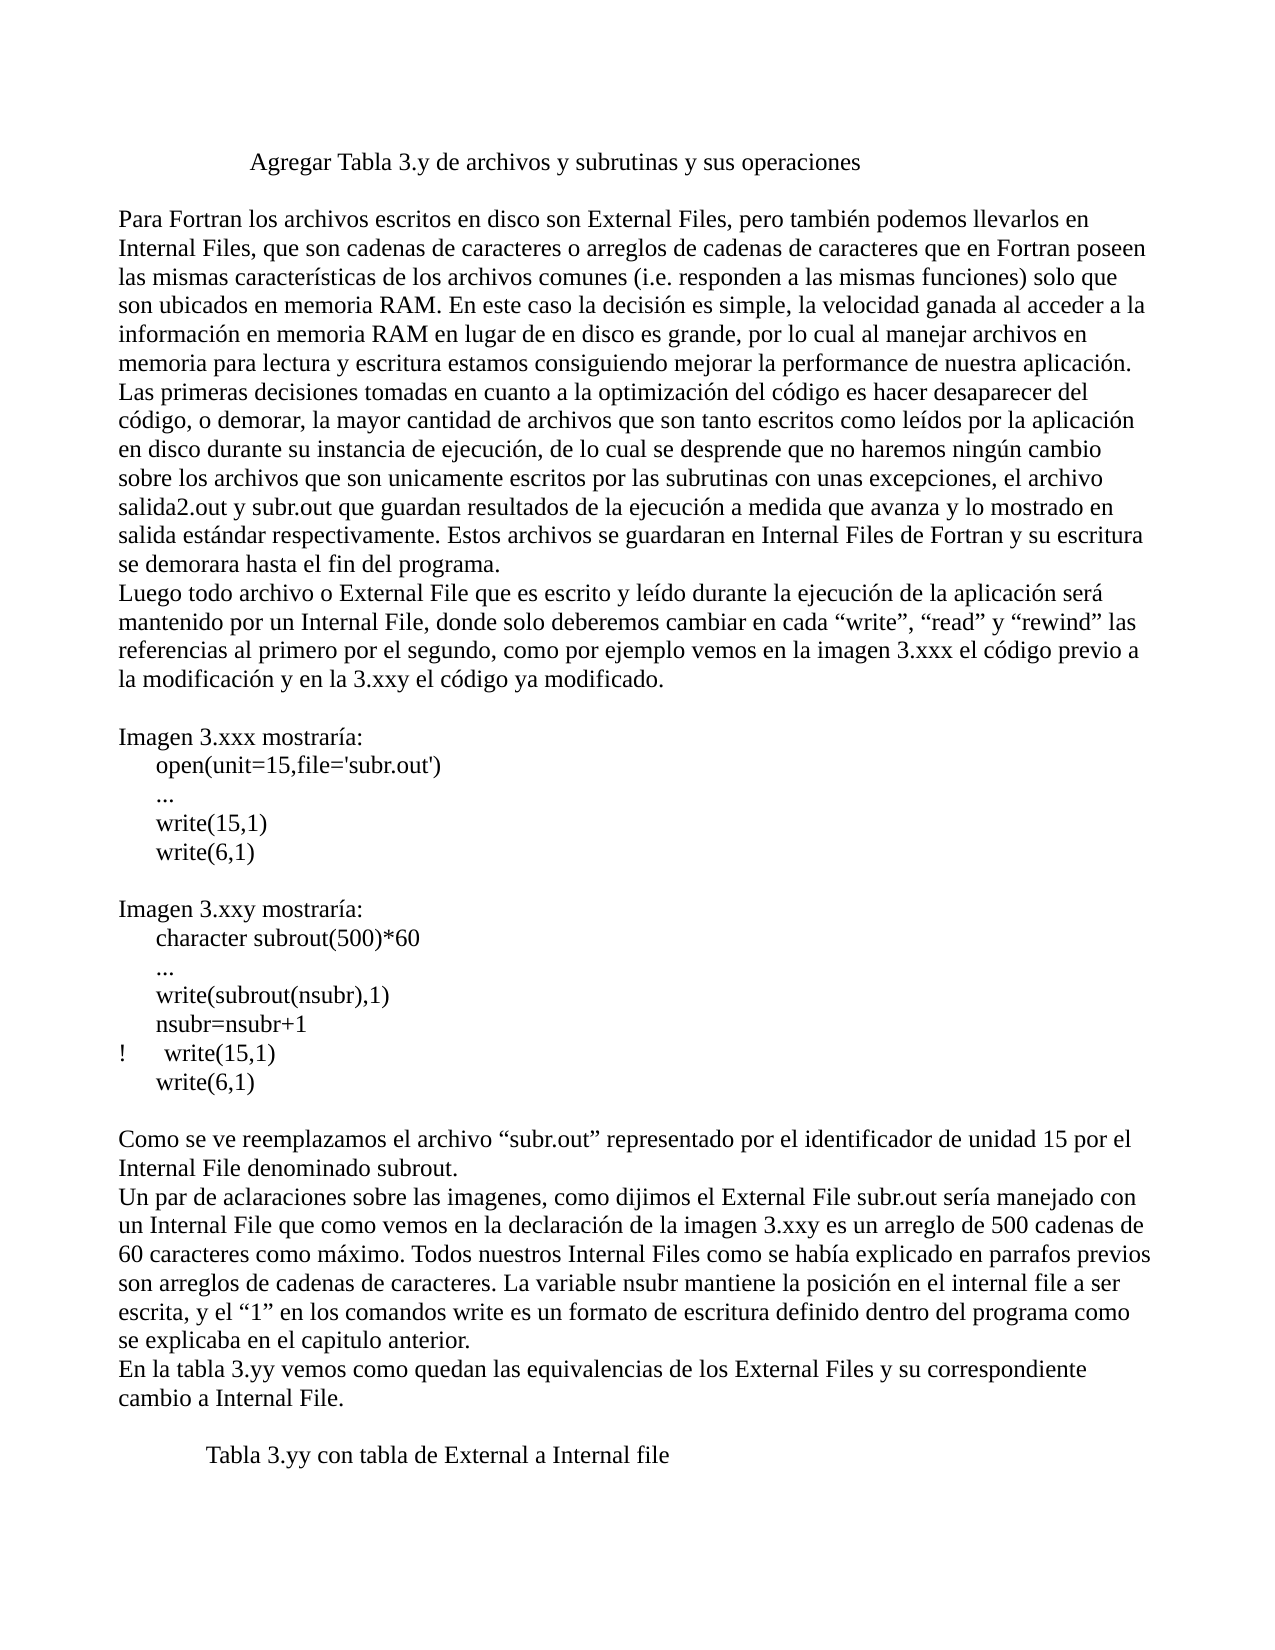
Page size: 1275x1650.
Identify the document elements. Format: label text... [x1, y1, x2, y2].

text ! write(15,1) [118, 1038, 1157, 1067]
text Imagen 3.xxy mostraría: [118, 894, 1157, 923]
text Las primeras decisiones tomadas en cuanto a la optimización del código es hacer desaparecer del código, o demorar, la mayor cantidad de archivos que son tanto escritos como leídos por la aplicación en disco durante su instancia de ejecución, de lo cual se desprende que no haremos ningún cambio sobre los archivos que son unicamente escritos por las subrutinas con unas excepciones, el archivo salida2.out y subr.out que guardan resultados de la ejecución a medida que avanza y lo mostrado en salida estándar respectivamente. Estos archivos se guardaran en Internal Files de Fortran y su escritura se demorara hasta el fin del programa. [118, 377, 1157, 578]
text Agregar Tabla 3.y de archivos y subrutinas y sus operaciones [118, 147, 1157, 176]
text Para Fortran los archivos escritos en disco son External Files, pero también podemos llevarlos en Internal Files, que son cadenas de caracteres o arreglos de cadenas de caracteres que en Fortran poseen las mismas características de los archivos comunes (i.e. responden a las mismas funciones) solo que son ubicados en memoria RAM. En este caso la decisión es simple, la velocidad ganada al acceder a la información en memoria RAM en lugar de en disco es grande, por lo cual al manejar archivos en memoria para lectura y escritura estamos consiguiendo mejorar la performance de nuestra aplicación. [118, 204, 1157, 377]
text write(6,1) [118, 837, 1157, 866]
text Un par de aclaraciones sobre las imagenes, como dijimos el External File subr.out sería manejado con un Internal File que como vemos en la declaración de la imagen 3.xxy es un arreglo de 500 cadenas de 60 caracteres como máximo. Todos nuestros Internal Files como se había explicado en parrafos previos son arreglos de cadenas de caracteres. La variable nsubr mantiene la posición en el internal file a ser escrita, y el “1” en los comandos write es un formato de escritura definido dentro del programa como se explicaba en el capitulo anterior. [118, 1182, 1157, 1354]
text write(subrout(nsubr),1) [118, 981, 1157, 1009]
text write(6,1) [118, 1067, 1157, 1096]
text Luego todo archivo o External File que es escrito y leído durante la ejecución de la aplicación será mantenido por un Internal File, donde solo deberemos cambiar en cada “write”, “read” y “rewind” las referencias al primero por el segundo, como por ejemplo vemos en la imagen 3.xxx el código previo a la modificación y en la 3.xxy el código ya modificado. [118, 578, 1157, 693]
text ... [118, 952, 1157, 981]
text character subrout(500)*60 [118, 923, 1157, 952]
text Como se ve reemplazamos el archivo “subr.out” representado por el identificador de unidad 15 por el Internal File denominado subrout. [118, 1124, 1157, 1182]
text nsubr=nsubr+1 [118, 1009, 1157, 1038]
text write(15,1) [118, 808, 1157, 837]
text open(unit=15,file='subr.out') [118, 751, 1157, 779]
text Imagen 3.xxx mostraría: [118, 722, 1157, 751]
text En la tabla 3.yy vemos como quedan las equivalencias de los External Files y su correspondiente cambio a Internal File. [118, 1354, 1157, 1412]
text Tabla 3.yy con tabla de External a Internal file [118, 1441, 1157, 1469]
text ... [118, 779, 1157, 808]
